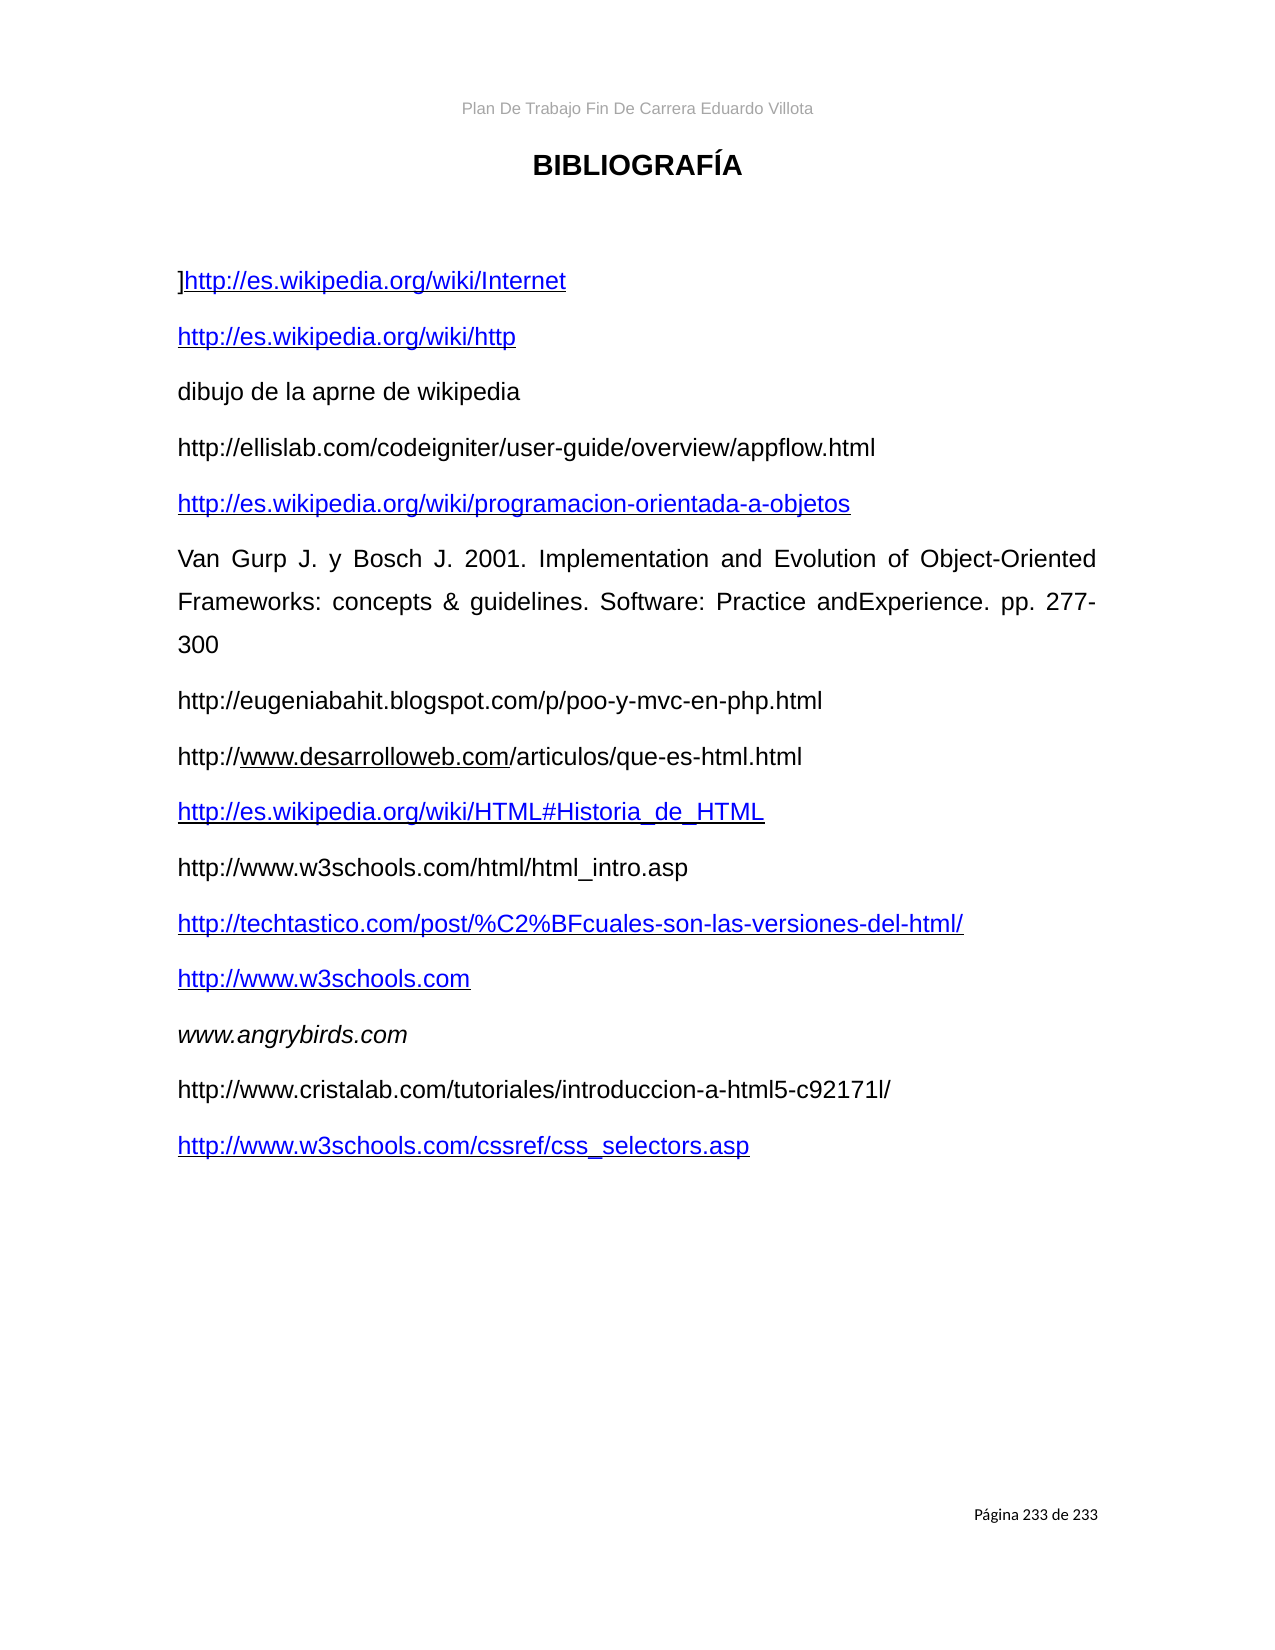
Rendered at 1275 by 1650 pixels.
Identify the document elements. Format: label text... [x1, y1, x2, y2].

text http://es.wikipedia.org/wiki/programacion-orientada-a-objetos [177, 488, 1098, 517]
text dibujo de la aprne de wikipedia [177, 377, 1098, 406]
text http://es.wikipedia.org/wiki/HTML#Historia_de_HTML [177, 797, 1098, 826]
text http://techtastico.com/post/%C2%BFcuales-son-las-versiones-del-html/ [177, 908, 1098, 937]
text http://es.wikipedia.org/wiki/http [177, 322, 1098, 350]
text http://eugeniabahit.blogspot.com/p/poo-y-mvc-en-php.html [177, 686, 1098, 715]
text BIBLIOGRAFÍA [177, 148, 1098, 181]
text http://www.w3schools.com [177, 964, 1098, 993]
text www.angrybirds.com [177, 1020, 1098, 1048]
text http://www.desarrolloweb.com/articulos/que-es-html.html [177, 742, 1098, 770]
text http://www.w3schools.com/cssref/css_selectors.asp [177, 1131, 1098, 1160]
text Van Gurp J. y Bosch J. 2001. Implementation and Evolution of Object-Oriented Frameworks: concepts & guidelines. Software: Practice andExperience. pp. 277-300 [177, 544, 1098, 659]
text ]http://es.wikipedia.org/wiki/Internet [177, 266, 1098, 295]
text http://www.cristalab.com/tutoriales/introduccion-a-html5-c92171l/ [177, 1075, 1098, 1104]
text http://www.w3schools.com/html/html_intro.asp [177, 853, 1098, 882]
text http://ellislab.com/codeigniter/user-guide/overview/appflow.html [177, 433, 1098, 462]
